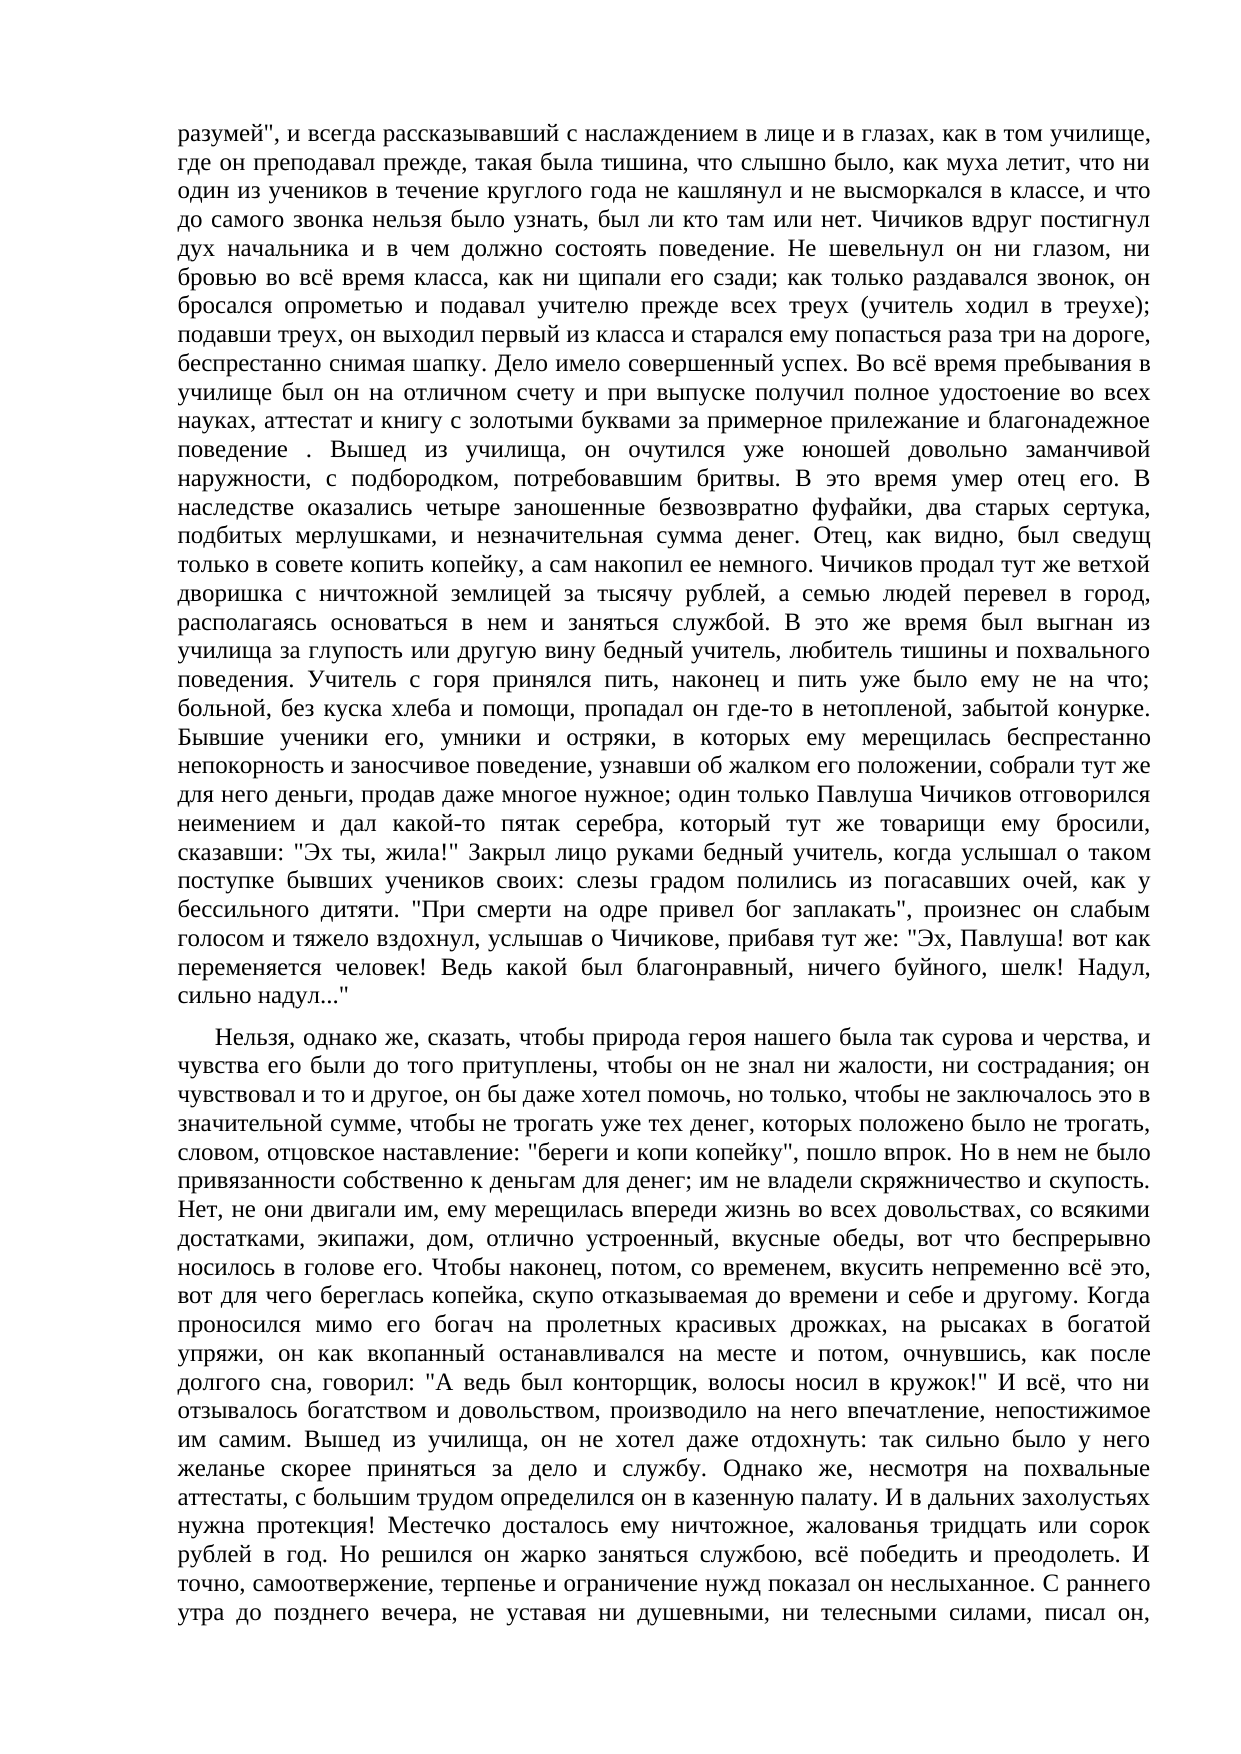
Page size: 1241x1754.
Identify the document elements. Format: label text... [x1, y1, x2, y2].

text разумей", и всегда рассказывавший с наслаждением в лице и в глазах, как в том училище, где он преподавал прежде, такая была тишина, что слышно было, как муха летит, что ни один из учеников в течение круглого года не кашлянул и не высморкался в классе, и что до самого звонка нельзя было узнать, был ли кто там или нет. Чичиков вдруг постигнул дух начальника и в чем должно состоять поведение. Не шевельнул он ни глазом, ни бровью во всё время класса, как ни щипали его сзади; как только раздавался звонок, он бросался опрометью и подавал учителю прежде всех треух (учитель ходил в треухе); подавши треух, он выходил первый из класса и старался ему попасться раза три на дороге, беспрестанно снимая шапку. Дело имело совершенный успех. Во всё время пребывания в училище был он на отличном счету и при выпуске получил полное удостоение во всех науках, аттестат и книгу с золотыми буквами за примерное прилежание и благонадежное поведение . Вышед из училища, он очутился уже юношей довольно заманчивой наружности, с подбородком, потребовавшим бритвы. В это время умер отец его. В наследстве оказались четыре заношенные безвозвратно фуфайки, два старых сертука, подбитых мерлушками, и незначительная сумма денег. Отец, как видно, был сведущ только в совете копить копейку, а сам накопил ее немного. Чичиков продал тут же ветхой дворишка с ничтожной землицей за тысячу рублей, а семью людей перевел в город, располагаясь основаться в нем и заняться службой. В это же время был выгнан из училища за глупость или другую вину бедный учитель, любитель тишины и похвального поведения. Учитель с горя принялся пить, наконец и пить уже было ему не на что; больной, без куска хлеба и помощи, пропадал он где-то в нетопленой, забытой конурке. Бывшие ученики его, умники и остряки, в которых ему мерещилась беспрестанно непокорность и заносчивое поведение, узнавши об жалком его положении, собрали тут же для него деньги, продав даже многое нужное; один только Павлуша Чичиков отговорился неимением и дал какой-то пятак серебра, который тут же товарищи ему бросили, сказавши: "Эх ты, жила!" Закрыл лицо руками бедный учитель, когда услышал о таком поступке бывших учеников своих: слезы градом полились из погасавших очей, как у бессильного дитяти. "При смерти на одре привел бог заплакать", произнес он слабым голосом и тяжело вздохнул, услышав о Чичикове, прибавя тут же: "Эх, Павлуша! вот как переменяется человек! Ведь какой был благонравный, ничего буйного, шелк! Надул, сильно надул..." [177, 118, 1152, 1009]
text Нельзя, однако же, сказать, чтобы природа героя нашего была так сурова и черства, и чувства его были до того притуплены, чтобы он не знал ни жалости, ни сострадания; он чувствовал и то и другое, он бы даже хотел помочь, но только, чтобы не заключалось это в значительной сумме, чтобы не трогать уже тех денег, которых положено было не трогать, словом, отцовское наставление: "береги и копи копейку", пошло впрок. Но в нем не было привязанности собственно к деньгам для денег; им не владели скряжничество и скупость. Нет, не они двигали им, ему мерещилась впереди жизнь во всех довольствах, со всякими достатками, экипажи, дом, отлично устроенный, вкусные обеды, вот что беспрерывно носилось в голове его. Чтобы наконец, потом, со временем, вкусить непременно всё это, вот для чего береглась копейка, скупо отказываемая до времени и себе и другому. Когда проносился мимо его богач на пролетных красивых дрожках, на рысаках в богатой упряжи, он как вкопанный останавливался на месте и потом, очнувшись, как после долгого сна, говорил: "А ведь был конторщик, волосы носил в кружок!" И всё, что ни отзывалось богатством и довольством, производило на него впечатление, непостижимое им самим. Вышед из училища, он не хотел даже отдохнуть: так сильно было у него желанье скорее приняться за дело и службу. Однако же, несмотря на похвальные аттестаты, с большим трудом определился он в казенную палату. И в дальних захолустьях нужна протекция! Местечко досталось ему ничтожное, жалованья тридцать или сорок рублей в год. Но решился он жарко заняться службою, всё победить и преодолеть. И точно, самоотвержение, терпенье и ограничение нужд показал он неслыханное. С раннего утра до позднего вечера, не уставая ни душевными, ни телесными силами, писал он, [177, 1022, 1152, 1626]
